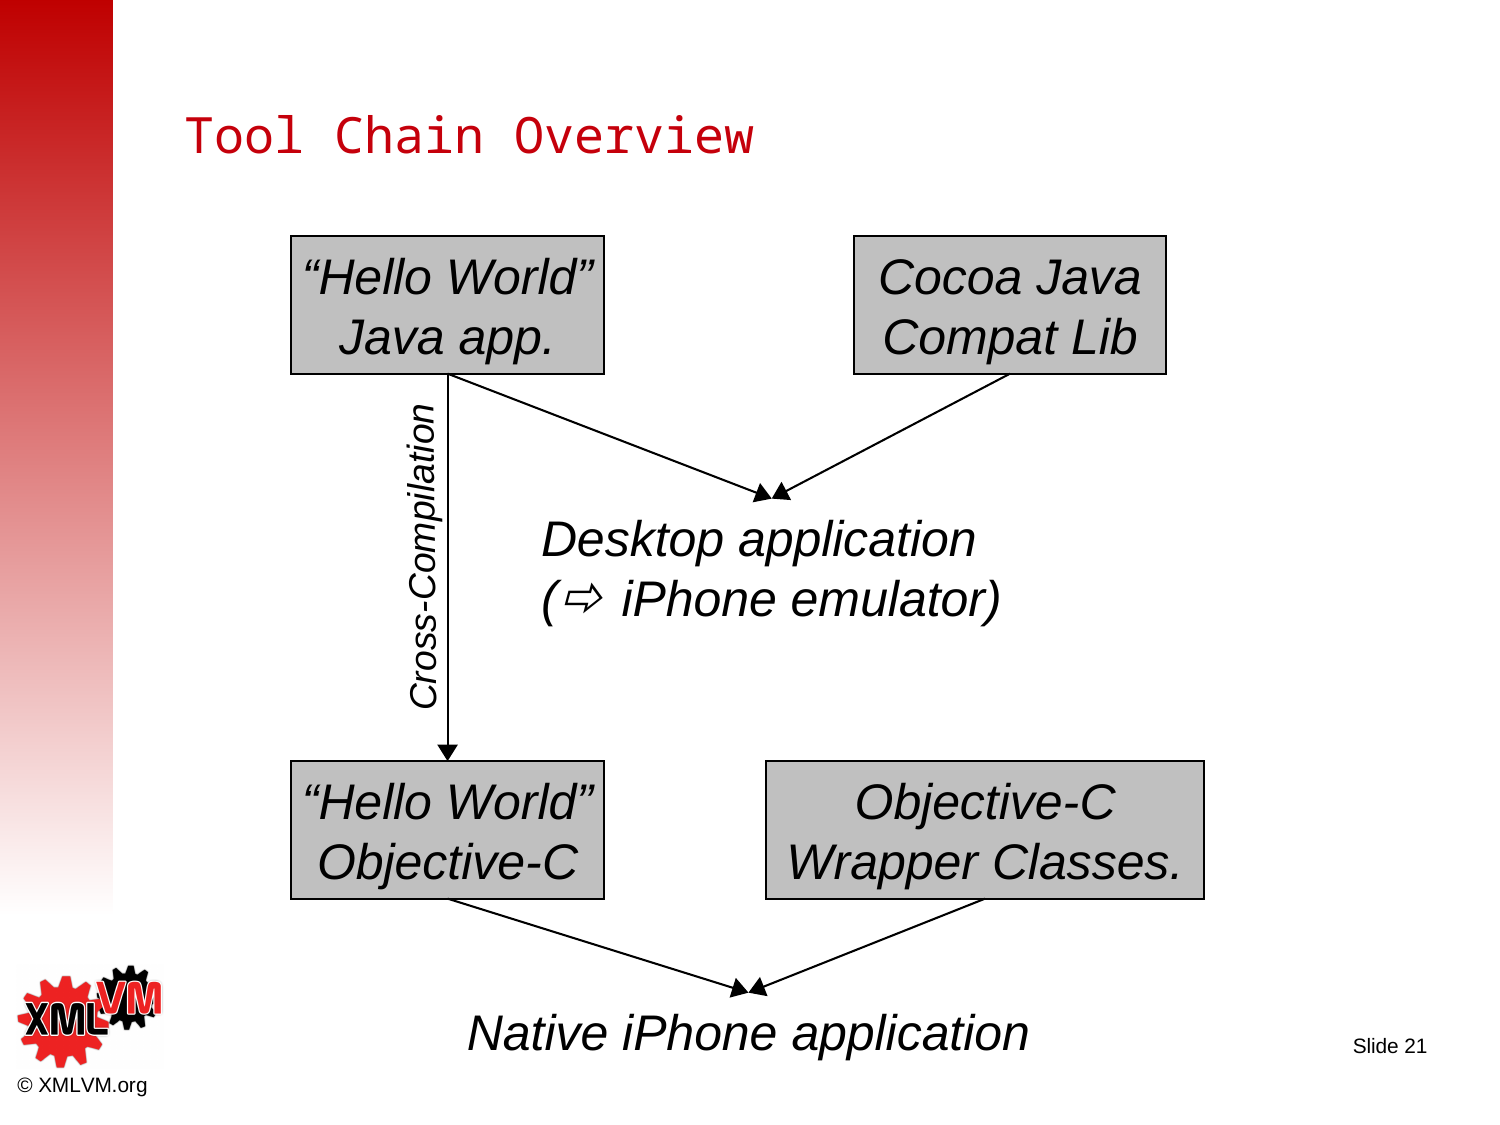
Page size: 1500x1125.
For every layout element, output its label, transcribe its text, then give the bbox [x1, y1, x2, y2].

picture [16, 964, 164, 1069]
title Tool Chain Overview [170, 67, 1447, 207]
text_box Desktop application ( iPhone emulator) [526, 498, 1018, 635]
text_box “Hello World” Objective-C [291, 761, 604, 899]
text_box Cocoa Java Compat Lib [853, 236, 1167, 374]
text_box Native iPhone application [452, 992, 1045, 1069]
text_box Cross-Compilation [387, 388, 452, 727]
text_box “Hello World” Java app. [291, 236, 604, 374]
text_box Objective-C Wrapper Classes. [766, 761, 1204, 899]
